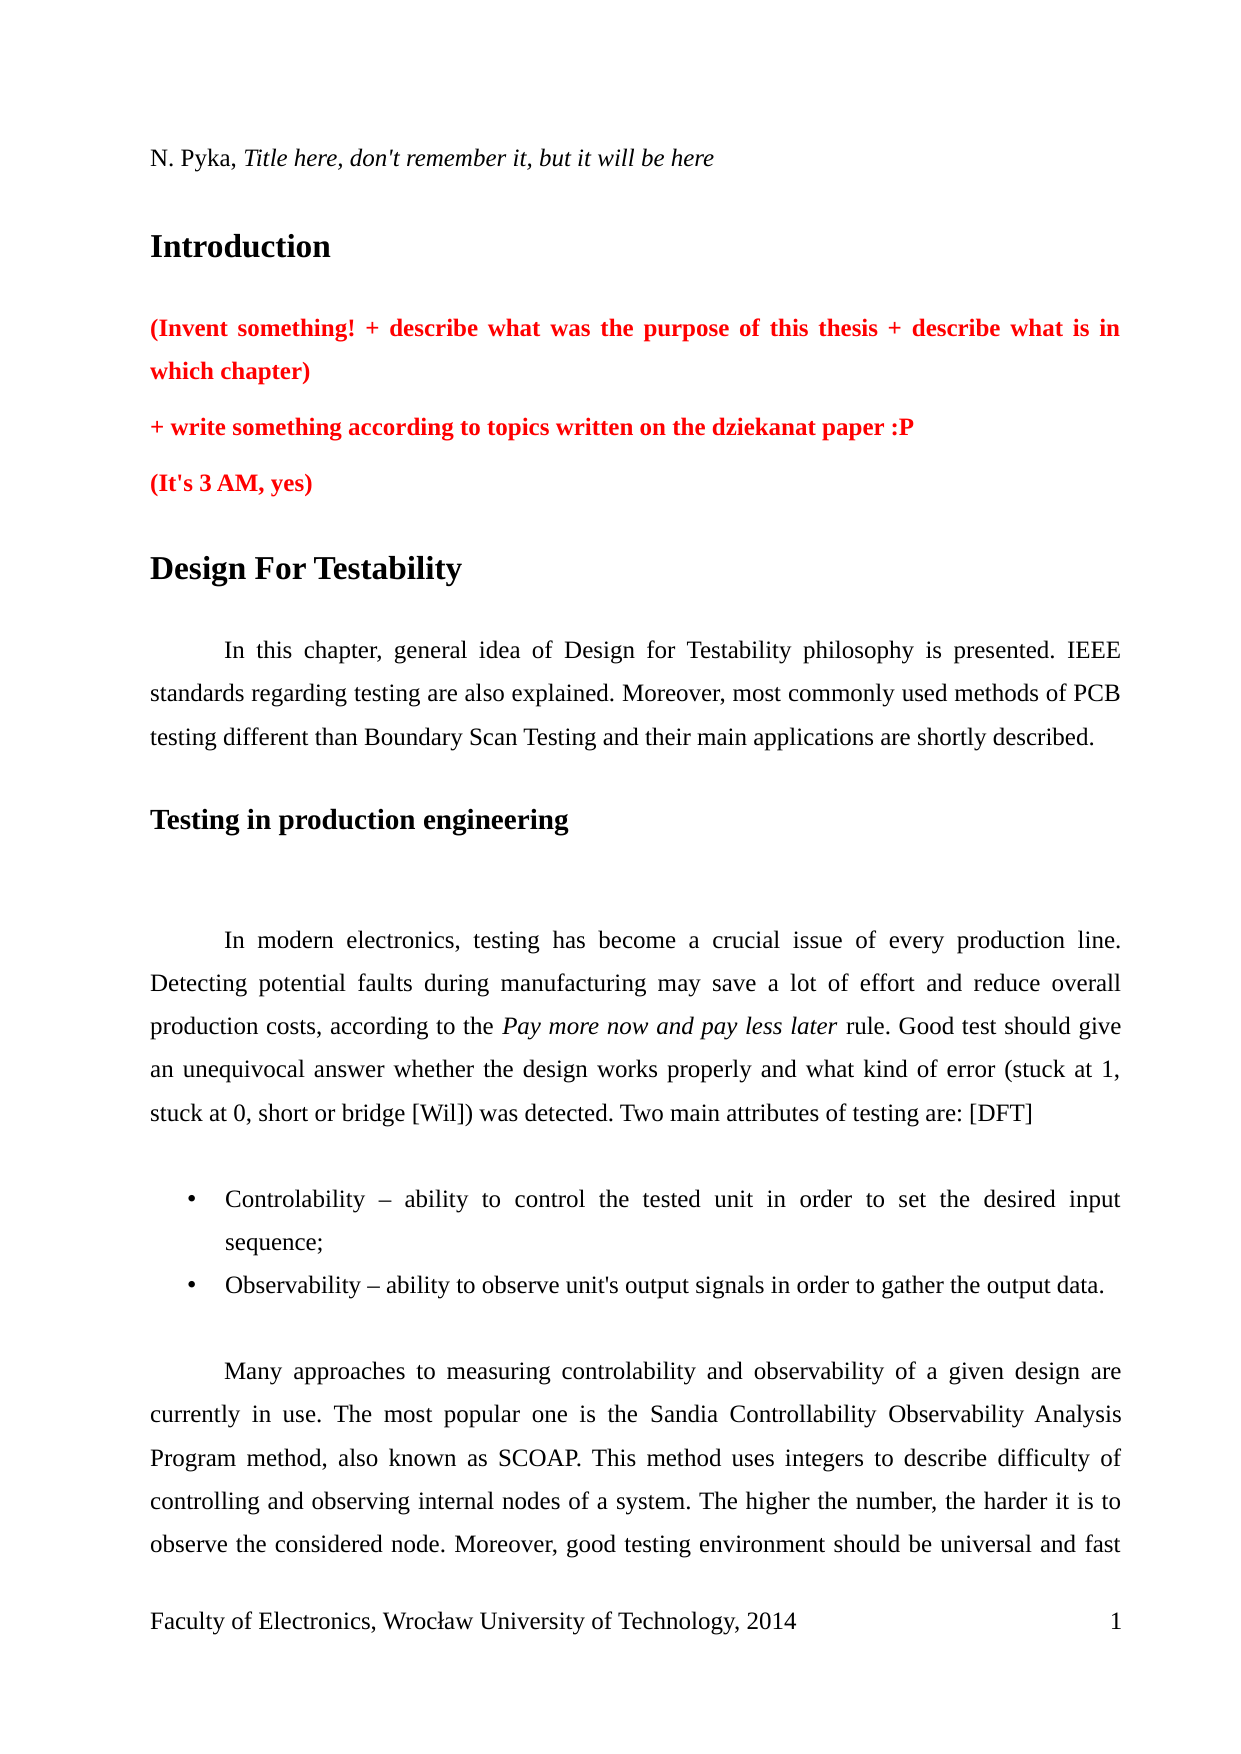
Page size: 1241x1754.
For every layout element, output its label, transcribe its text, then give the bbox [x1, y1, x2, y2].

text (Invent something! + describe what was the purpose of this thesis + describe what is in which chapter) [150, 313, 1122, 385]
text In this chapter, general idea of Design for Testability philosophy is presented. IEEE standards regarding testing are also explained. Moreover, most commonly used methods of PCB testing different than Boundary Scan Testing and their main applications are shortly described. [150, 635, 1122, 750]
text Many approaches to measuring controlability and observability of a given design are currently in use. The most popular one is the Sandia Controllability Observability Analysis Program method, also known as SCOAP. This method uses integers to describe difficulty of controlling and observing internal nodes of a system. The higher the number, the harder it is to observe the considered node. Moreover, good testing environment should be universal and fast [150, 1356, 1122, 1558]
subtitle Testing in production engineering [150, 802, 1122, 836]
subtitle Introduction [150, 226, 1122, 265]
subtitle Design For Testability [150, 548, 1122, 587]
list Controlability – ability to control the tested unit in order to set the desired input sequence; [187, 1184, 1122, 1256]
text + write something according to topics written on the dziekanat paper :P [150, 412, 1122, 441]
text (It's 3 AM, yes) [150, 468, 1122, 496]
list Observability – ability to observe unit's output signals in order to gather the output data. [187, 1270, 1122, 1299]
text In modern electronics, testing has become a crucial issue of every production line. Detecting potential faults during manufacturing may save a lot of effort and reduce overall production costs, according to the Pay more now and pay less later rule. Good test should give an unequivocal answer whether the design works properly and what kind of error (stuck at 1, stuck at 0, short or bridge [Wil]) was detected. Two main attributes of testing are: [DFT] [150, 925, 1122, 1126]
